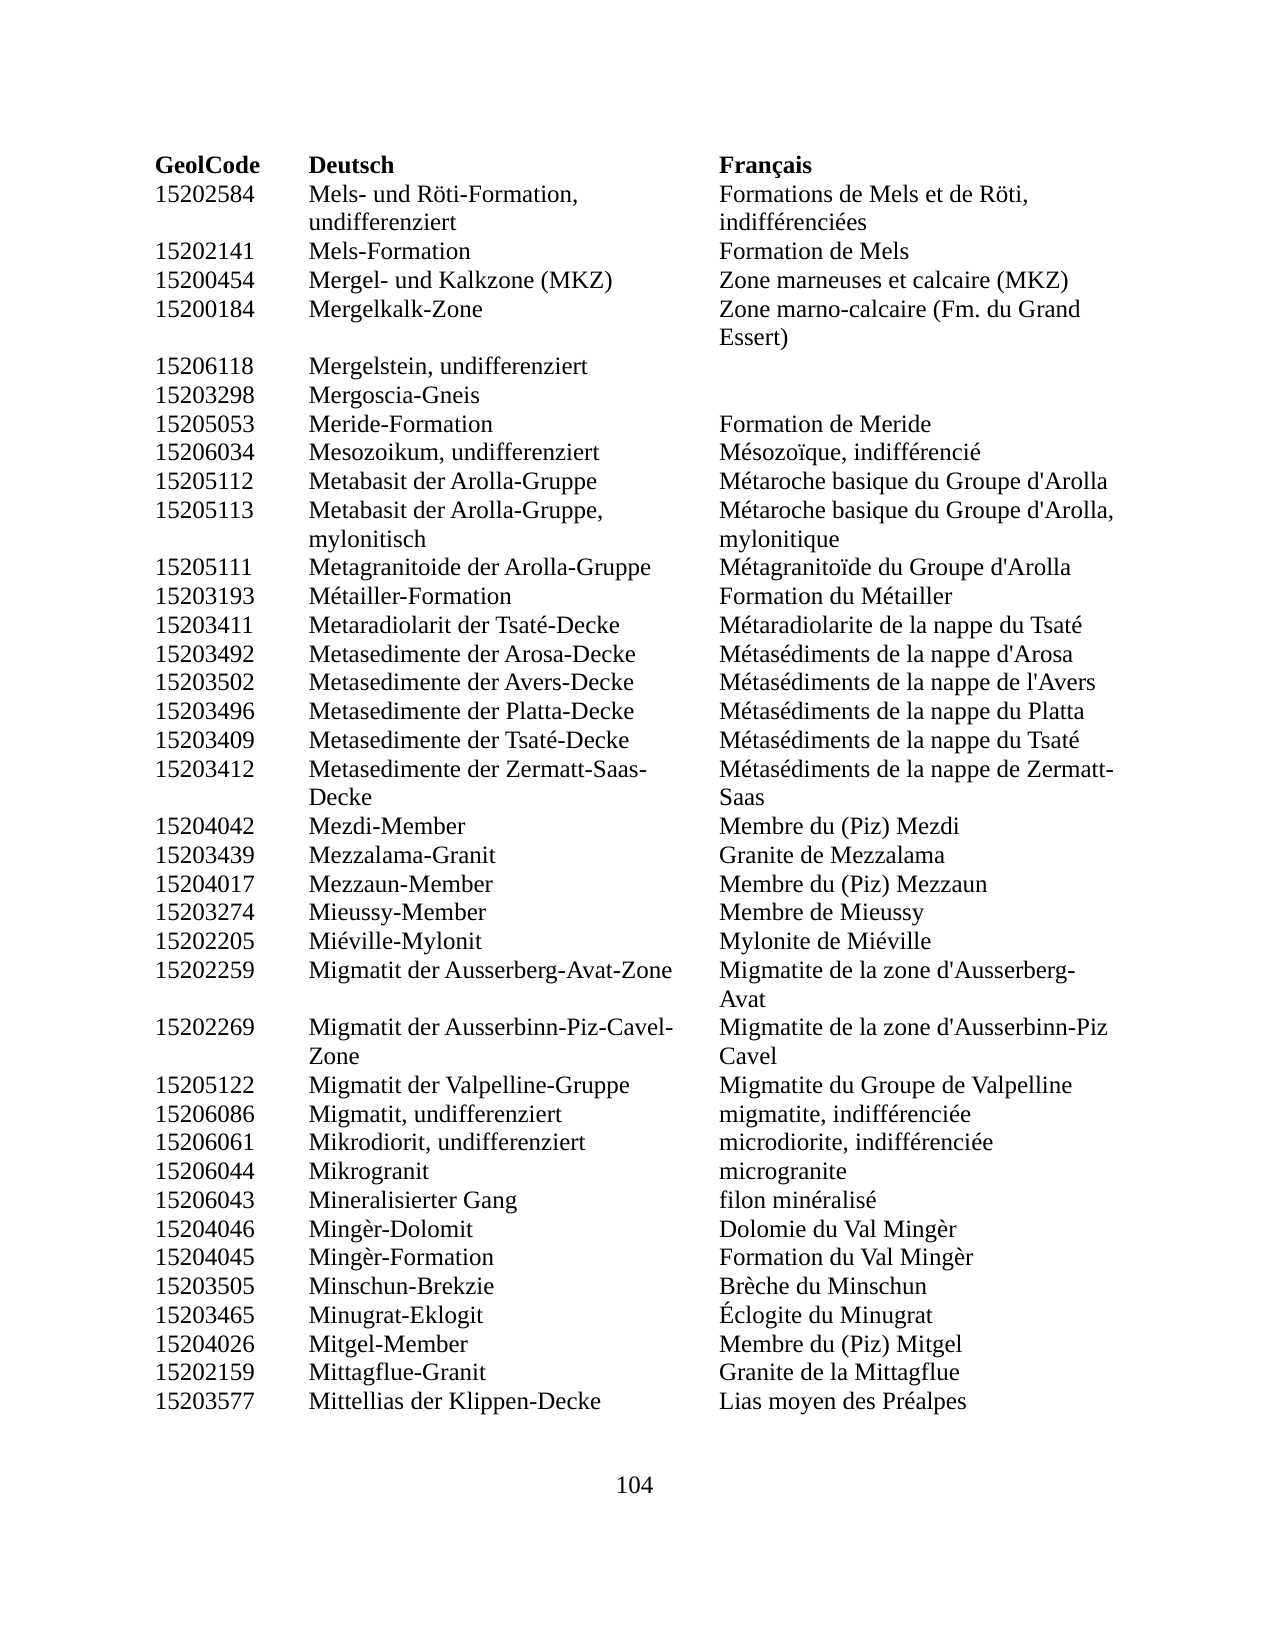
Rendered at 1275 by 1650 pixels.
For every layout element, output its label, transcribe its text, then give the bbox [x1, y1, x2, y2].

table_cell microdiorite, indifférenciée [714, 1128, 1125, 1156]
table_cell Mergelkalk-Zone [304, 294, 714, 351]
table_cell Métasédiments de la nappe d'Arosa [714, 639, 1125, 667]
table_cell Mezdi-Member [304, 811, 714, 840]
table_cell Mels-Formation [304, 236, 714, 265]
table_cell Mingèr-Dolomit [304, 1214, 714, 1242]
table_cell Mikrogranit [304, 1156, 714, 1185]
table_cell [714, 380, 1125, 409]
table_cell Mesozoikum, undifferenziert [304, 438, 714, 466]
table_cell Metasedimente der Platta-Decke [304, 696, 714, 725]
table_cell 15202141 [150, 236, 304, 265]
table_cell Mels- und Röti-Formation, undifferenziert [304, 179, 714, 236]
table_cell Métasédiments de la nappe du Tsaté [714, 725, 1125, 754]
table_cell Mikrodiorit, undifferenziert [304, 1128, 714, 1156]
table_cell 15203439 [150, 840, 304, 869]
table_cell 15203298 [150, 380, 304, 409]
table_cell Membre du (Piz) Mezzaun [714, 869, 1125, 897]
table_header Deutsch [304, 150, 714, 179]
table_cell Metagranitoide der Arolla-Gruppe [304, 553, 714, 581]
table_cell Éclogite du Minugrat [714, 1300, 1125, 1329]
table_cell 15203577 [150, 1386, 304, 1415]
table_cell 15202259 [150, 955, 304, 1012]
table_cell 15203274 [150, 898, 304, 926]
table_cell Métailler-Formation [304, 581, 714, 610]
table_cell Mingèr-Formation [304, 1243, 714, 1271]
table_cell 15202205 [150, 926, 304, 955]
table_cell Formation de Mels [714, 236, 1125, 265]
table_cell 15205111 [150, 553, 304, 581]
table_cell Membre du (Piz) Mezdi [714, 811, 1125, 840]
table_cell 15206061 [150, 1128, 304, 1156]
table_cell Granite de Mezzalama [714, 840, 1125, 869]
table_cell Minschun-Brekzie [304, 1271, 714, 1300]
table_cell filon minéralisé [714, 1185, 1125, 1214]
table_cell 15203411 [150, 610, 304, 639]
table_cell 15203496 [150, 696, 304, 725]
table_cell 15200454 [150, 265, 304, 294]
table_cell Mylonite de Miéville [714, 926, 1125, 955]
table_cell 15205122 [150, 1070, 304, 1099]
table_cell Migmatit, undifferenziert [304, 1099, 714, 1127]
table_cell Métaroche basique du Groupe d'Arolla [714, 466, 1125, 495]
table_cell Lias moyen des Préalpes [714, 1386, 1125, 1415]
table_cell 15202584 [150, 179, 304, 236]
table_cell Minugrat-Eklogit [304, 1300, 714, 1329]
table_cell Metasedimente der Arosa-Decke [304, 639, 714, 667]
table_cell Mineralisierter Gang [304, 1185, 714, 1214]
table_cell Mezzaun-Member [304, 869, 714, 897]
table_cell 15204046 [150, 1214, 304, 1242]
table_cell Migmatit der Valpelline-Gruppe [304, 1070, 714, 1099]
table_cell microgranite [714, 1156, 1125, 1185]
table_cell 15205112 [150, 466, 304, 495]
table_cell Migmatite de la zone d'Ausserbinn-Piz Cavel [714, 1013, 1125, 1070]
table_cell Dolomie du Val Mingèr [714, 1214, 1125, 1242]
table_cell 15203409 [150, 725, 304, 754]
table_cell Mergoscia-Gneis [304, 380, 714, 409]
table_header Français [714, 150, 1125, 179]
table_cell 15203193 [150, 581, 304, 610]
table_cell Métaroche basique du Groupe d'Arolla, mylonitique [714, 495, 1125, 552]
table_cell Mergel- und Kalkzone (MKZ) [304, 265, 714, 294]
table_cell Formation de Meride [714, 409, 1125, 437]
table_cell 15205053 [150, 409, 304, 437]
table_cell 15202269 [150, 1013, 304, 1070]
table_cell 15204026 [150, 1329, 304, 1357]
table_cell Mieussy-Member [304, 898, 714, 926]
table_cell Metabasit der Arolla-Gruppe [304, 466, 714, 495]
table_cell Métaradiolarite de la nappe du Tsaté [714, 610, 1125, 639]
table_cell Métasédiments de la nappe de l'Avers [714, 668, 1125, 696]
table_cell Mezzalama-Granit [304, 840, 714, 869]
table_cell 15204017 [150, 869, 304, 897]
table_cell Mittagflue-Granit [304, 1358, 714, 1386]
table_cell 15204045 [150, 1243, 304, 1271]
table_cell Granite de la Mittagflue [714, 1358, 1125, 1386]
table_header GeolCode [150, 150, 304, 179]
table_cell 15202159 [150, 1358, 304, 1386]
table_cell Métasédiments de la nappe du Platta [714, 696, 1125, 725]
table_cell Migmatit der Ausserbinn-Piz-Cavel-Zone [304, 1013, 714, 1070]
table_cell Métasédiments de la nappe de Zermatt-Saas [714, 754, 1125, 811]
table_cell Metaradiolarit der Tsaté-Decke [304, 610, 714, 639]
table_cell Zone marneuses et calcaire (MKZ) [714, 265, 1125, 294]
table_cell Metasedimente der Tsaté-Decke [304, 725, 714, 754]
table_cell 15203492 [150, 639, 304, 667]
table_cell Migmatite du Groupe de Valpelline [714, 1070, 1125, 1099]
table_cell Metabasit der Arolla-Gruppe, mylonitisch [304, 495, 714, 552]
table_cell Migmatite de la zone d'Ausserberg-Avat [714, 955, 1125, 1012]
table_cell Formations de Mels et de Röti, indifférenciées [714, 179, 1125, 236]
table_cell 15203465 [150, 1300, 304, 1329]
table_cell Membre de Mieussy [714, 898, 1125, 926]
table_cell Brèche du Minschun [714, 1271, 1125, 1300]
table_cell Formation du Métailler [714, 581, 1125, 610]
table_cell Miéville-Mylonit [304, 926, 714, 955]
table_cell 15204042 [150, 811, 304, 840]
table_cell 15203412 [150, 754, 304, 811]
table_cell Metasedimente der Zermatt-Saas-Decke [304, 754, 714, 811]
table_cell 15206086 [150, 1099, 304, 1127]
table_cell Migmatit der Ausserberg-Avat-Zone [304, 955, 714, 1012]
table_cell 15200184 [150, 294, 304, 351]
table_cell Mergelstein, undifferenziert [304, 351, 714, 380]
table_cell Membre du (Piz) Mitgel [714, 1329, 1125, 1357]
table_cell Zone marno-calcaire (Fm. du Grand Essert) [714, 294, 1125, 351]
table_cell Metasedimente der Avers-Decke [304, 668, 714, 696]
table_cell Meride-Formation [304, 409, 714, 437]
table_cell Mésozoïque, indifférencié [714, 438, 1125, 466]
table_cell 15205113 [150, 495, 304, 552]
table_cell 15203502 [150, 668, 304, 696]
table_cell Mittellias der Klippen-Decke [304, 1386, 714, 1415]
table_cell Mitgel-Member [304, 1329, 714, 1357]
table_cell Métagranitoïde du Groupe d'Arolla [714, 553, 1125, 581]
table_cell 15206044 [150, 1156, 304, 1185]
table_cell 15206034 [150, 438, 304, 466]
table_cell [714, 351, 1125, 380]
table_cell 15206118 [150, 351, 304, 380]
table_cell migmatite, indifférenciée [714, 1099, 1125, 1127]
table_cell 15203505 [150, 1271, 304, 1300]
table_cell Formation du Val Mingèr [714, 1243, 1125, 1271]
table_cell 15206043 [150, 1185, 304, 1214]
